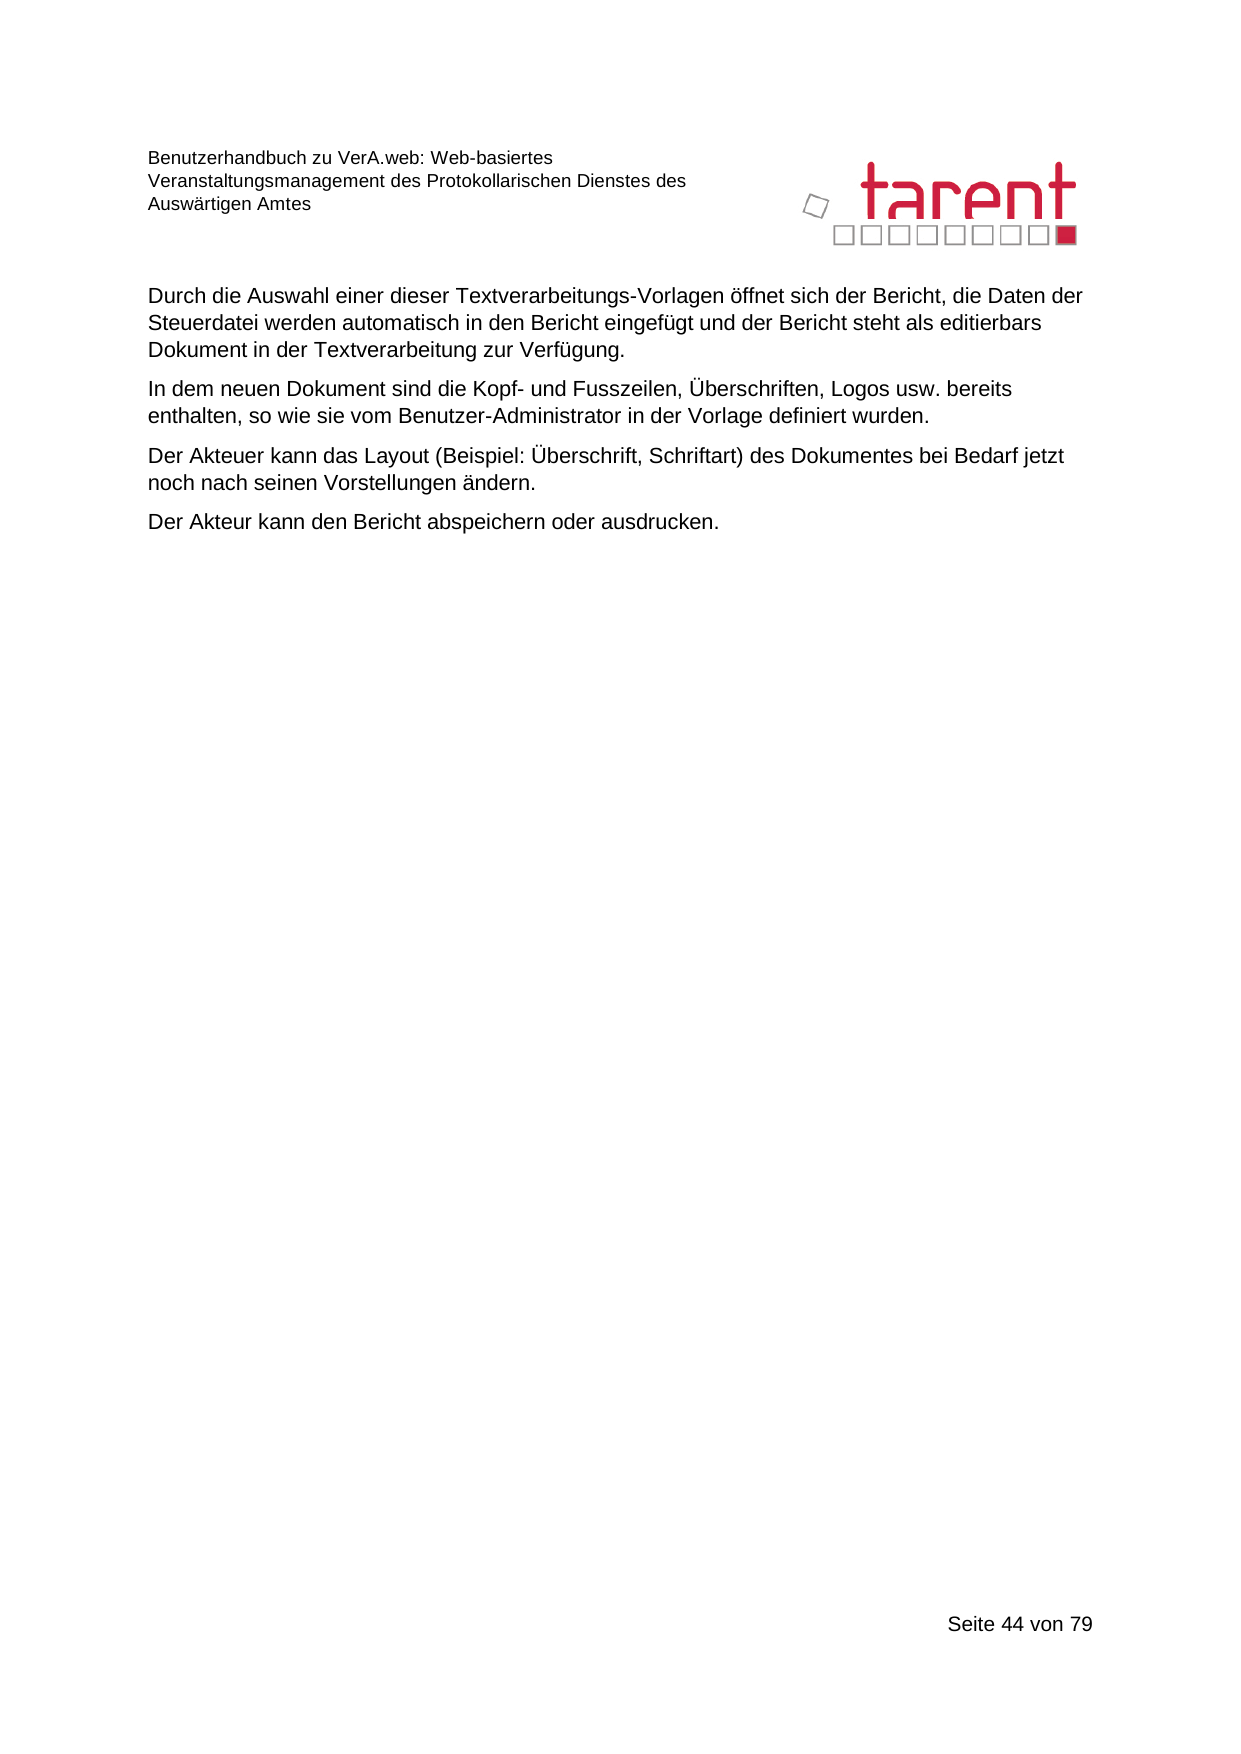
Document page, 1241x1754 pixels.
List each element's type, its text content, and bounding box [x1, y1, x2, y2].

picture [790, 151, 1091, 255]
text Der Akteuer kann das Layout (Beispiel: Überschrift, Schriftart) des Dokumentes bei Bedarf jetzt noch nach seinen Vorstellungen ändern. [148, 443, 1092, 494]
text Der Akteur kann den Bericht abspeichern oder ausdrucken. [148, 509, 1092, 534]
text Durch die Auswahl einer dieser Textverarbeitungs-Vorlagen öffnet sich der Bericht, die Daten der Steuerdatei werden automatisch in den Bericht eingefügt und der Bericht steht als editierbars Dokument in der Textverarbeitung zur Verfügung. [148, 284, 1092, 362]
text In dem neuen Dokument sind die Kopf- und Fusszeilen, Überschriften, Logos usw. bereits enthalten, so wie sie vom Benutzer-Administrator in der Vorlage definiert wurden. [148, 377, 1092, 428]
